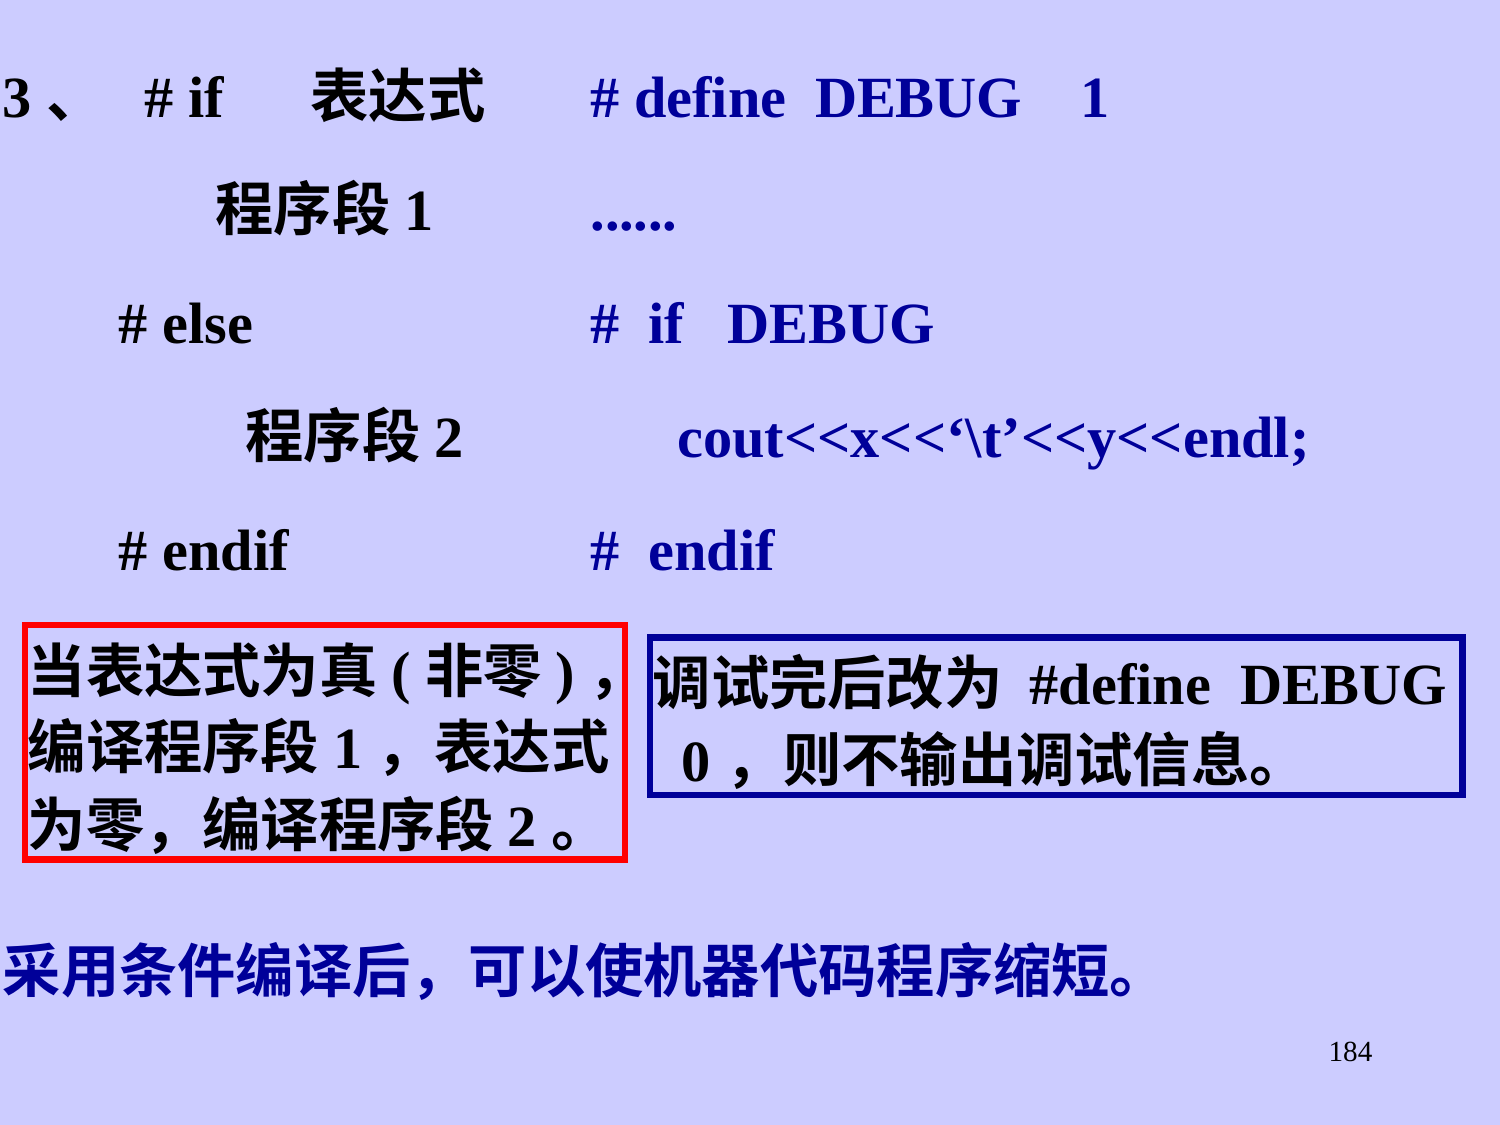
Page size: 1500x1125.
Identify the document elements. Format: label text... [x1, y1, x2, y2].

text_box 采用条件编译后，可以使机器代码程序缩短。 [0, 924, 1500, 1006]
text_box # define DEBUG 1 ...... # if DEBUG cout<<x<<‘\t’<<y<<endl; # endif [587, 50, 1426, 585]
text_box [1074, 1025, 1388, 1101]
text_box 3、 # if 表达式 程序段1 # else 程序段2 # endif [0, 50, 563, 585]
text_box 当表达式为真(非零)，编译程序段1，表达式为零，编译程序段2。 [24, 624, 626, 860]
text_box 调试完后改为 #define DEBUG 0，则不输出调试信息。 [650, 637, 1463, 796]
